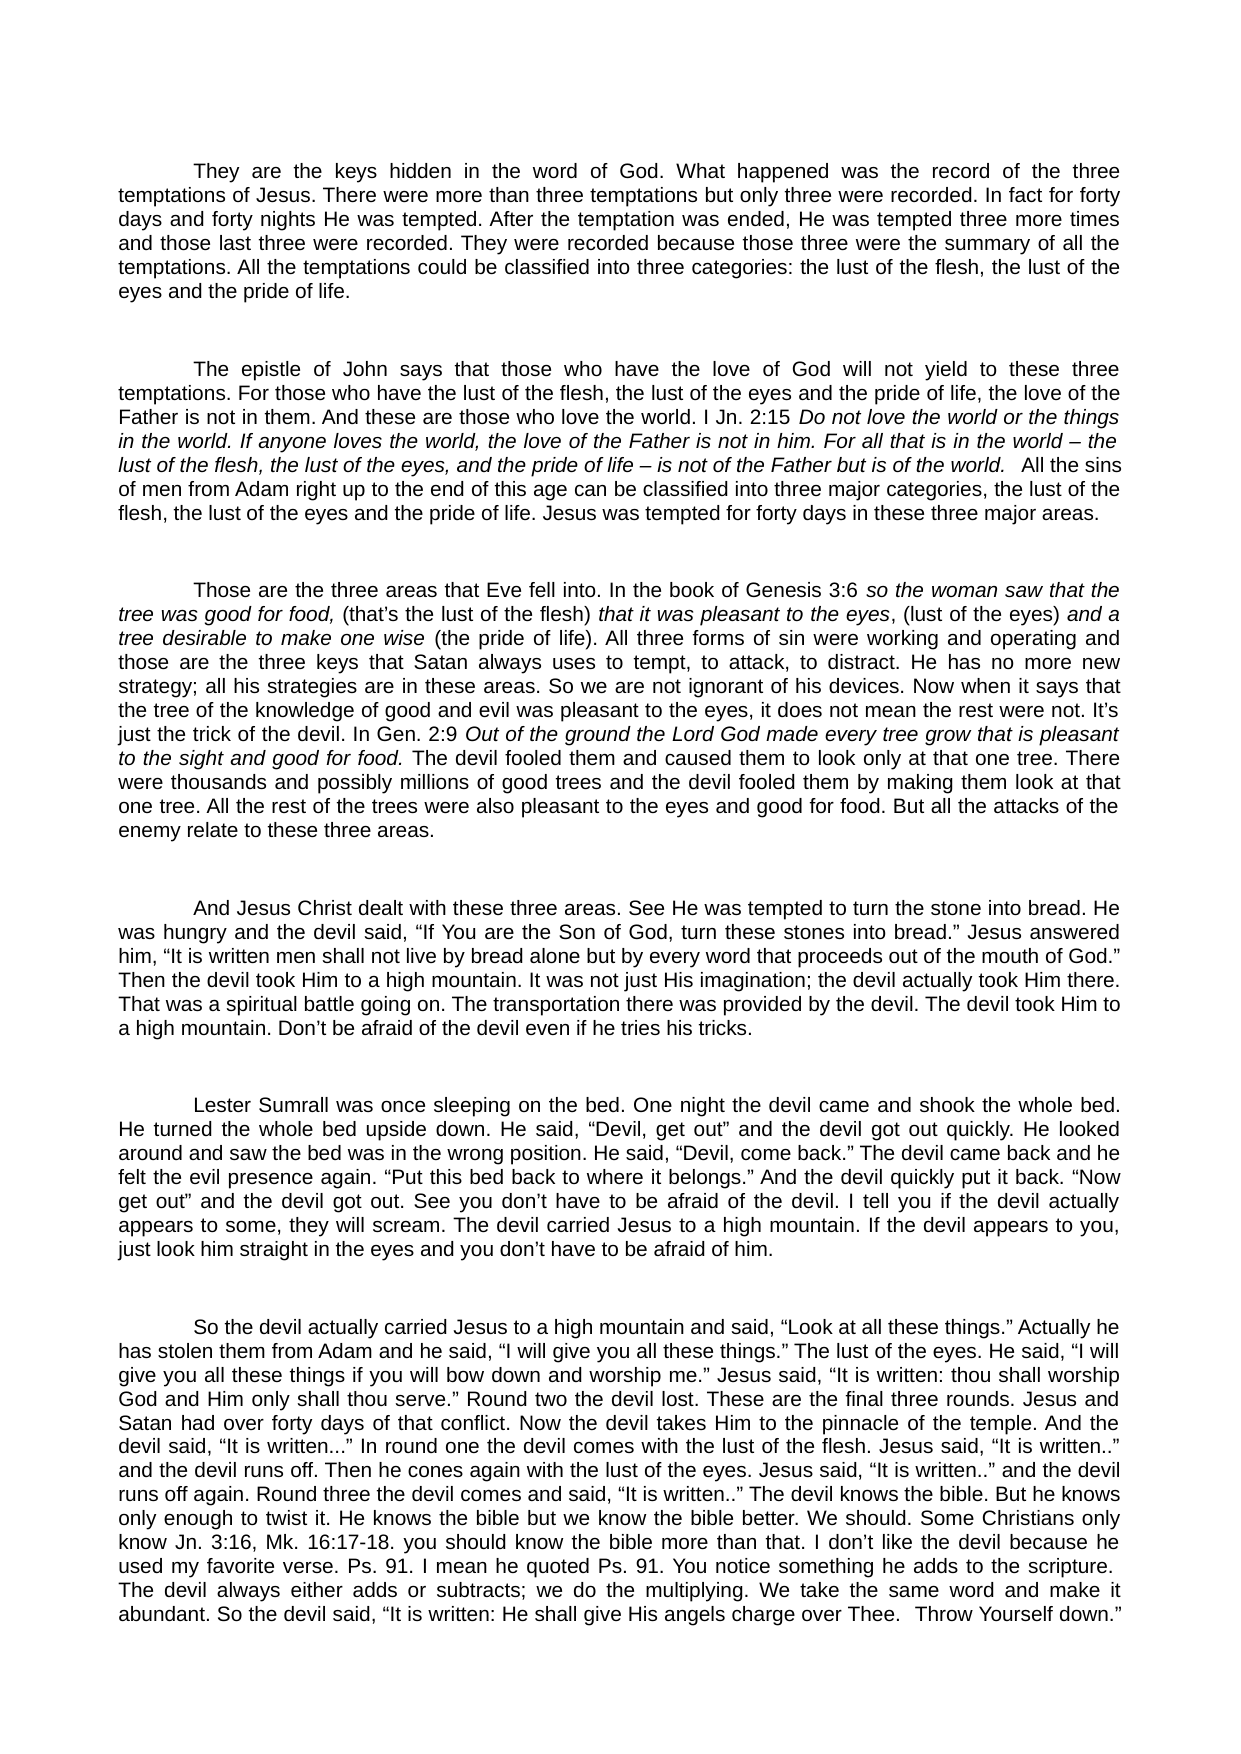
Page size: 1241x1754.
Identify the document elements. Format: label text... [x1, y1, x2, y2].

text And Jesus Christ dealt with these three areas. See He was tempted to turn the stone into bread. He was hungry and the devil said, “If You are the Son of God, turn these stones into bread.” Jesus answered him, “It is written men shall not live by bread alone but by every word that proceeds out of the mouth of God.” Then the devil took Him to a high mountain. It was not just His imagination; the devil actually took Him there. That was a spiritual battle going on. The transportation there was provided by the devil. The devil took Him to a high mountain. Don’t be afraid of the devil even if he tries his tricks. [118, 896, 1122, 1039]
text Those are the three areas that Eve fell into. In the book of Genesis 3:6 so the woman saw that the tree was good for food, (that’s the lust of the flesh) that it was pleasant to the eyes, (lust of the eyes) and a tree desirable to make one wise (the pride of life). All three forms of sin were working and operating and those are the three keys that Satan always uses to tempt, to attack, to distract. He has no more new strategy; all his strategies are in these areas. So we are not ignorant of his devices. Now when it says that the tree of the knowledge of good and evil was pleasant to the eyes, it does not mean the rest were not. It’s just the trick of the devil. In Gen. 2:9 Out of the ground the Lord God made every tree grow that is pleasant to the sight and good for food. The devil fooled them and caused them to look only at that one tree. There were thousands and possibly millions of good trees and the devil fooled them by making them look at that one tree. All the rest of the trees were also pleasant to the eyes and good for food. But all the attacks of the enemy relate to these three areas. [118, 578, 1122, 842]
text The epistle of John says that those who have the love of God will not yield to these three temptations. For those who have the lust of the flesh, the lust of the eyes and the pride of life, the love of the Father is not in them. And these are those who love the world. I Jn. 2:15 Do not love the world or the things in the world. If anyone loves the world, the love of the Father is not in him. For all that is in the world – the lust of the flesh, the lust of the eyes, and the pride of life – is not of the Father but is of the world. All the sins of men from Adam right up to the end of this age can be classified into three major categories, the lust of the flesh, the lust of the eyes and the pride of life. Jesus was tempted for forty days in these three major areas. [118, 357, 1122, 524]
text They are the keys hidden in the word of God. What happened was the record of the three temptations of Jesus. There were more than three temptations but only three were recorded. In fact for forty days and forty nights He was tempted. After the temptation was ended, He was tempted three more times and those last three were recorded. They were recorded because those three were the summary of all the temptations. All the temptations could be classified into three categories: the lust of the flesh, the lust of the eyes and the pride of life. [118, 159, 1122, 303]
text So the devil actually carried Jesus to a high mountain and said, “Look at all these things.” Actually he has stolen them from Adam and he said, “I will give you all these things.” The lust of the eyes. He said, “I will give you all these things if you will bow down and worship me.” Jesus said, “It is written: thou shall worship God and Him only shall thou serve.” Round two the devil lost. These are the final three rounds. Jesus and Satan had over forty days of that conflict. Now the devil takes Him to the pinnacle of the temple. And the devil said, “It is written...” In round one the devil comes with the lust of the flesh. Jesus said, “It is written..” and the devil runs off. Then he cones again with the lust of the eyes. Jesus said, “It is written..” and the devil runs off again. Round three the devil comes and said, “It is written..” The devil knows the bible. But he knows only enough to twist it. He knows the bible but we know the bible better. We should. Some Christians only know Jn. 3:16, Mk. 16:17-18. you should know the bible more than that. I don’t like the devil because he used my favorite verse. Ps. 91. I mean he quoted Ps. 91. You notice something he adds to the scripture. The devil always either adds or subtracts; we do the multiplying. We take the same word and make it abundant. So the devil said, “It is written: He shall give His angels charge over Thee. Throw Yourself down.” [118, 1314, 1122, 1626]
text Lester Sumrall was once sleeping on the bed. One night the devil came and shook the whole bed. He turned the whole bed upside down. He said, “Devil, get out” and the devil got out quickly. He looked around and saw the bed was in the wrong position. He said, “Devil, come back.” The devil came back and he felt the evil presence again. “Put this bed back to where it belongs.” And the devil quickly put it back. “Now get out” and the devil got out. See you don’t have to be afraid of the devil. I tell you if the devil actually appears to some, they will scream. The devil carried Jesus to a high mountain. If the devil appears to you, just look him straight in the eyes and you don’t have to be afraid of him. [118, 1093, 1122, 1261]
